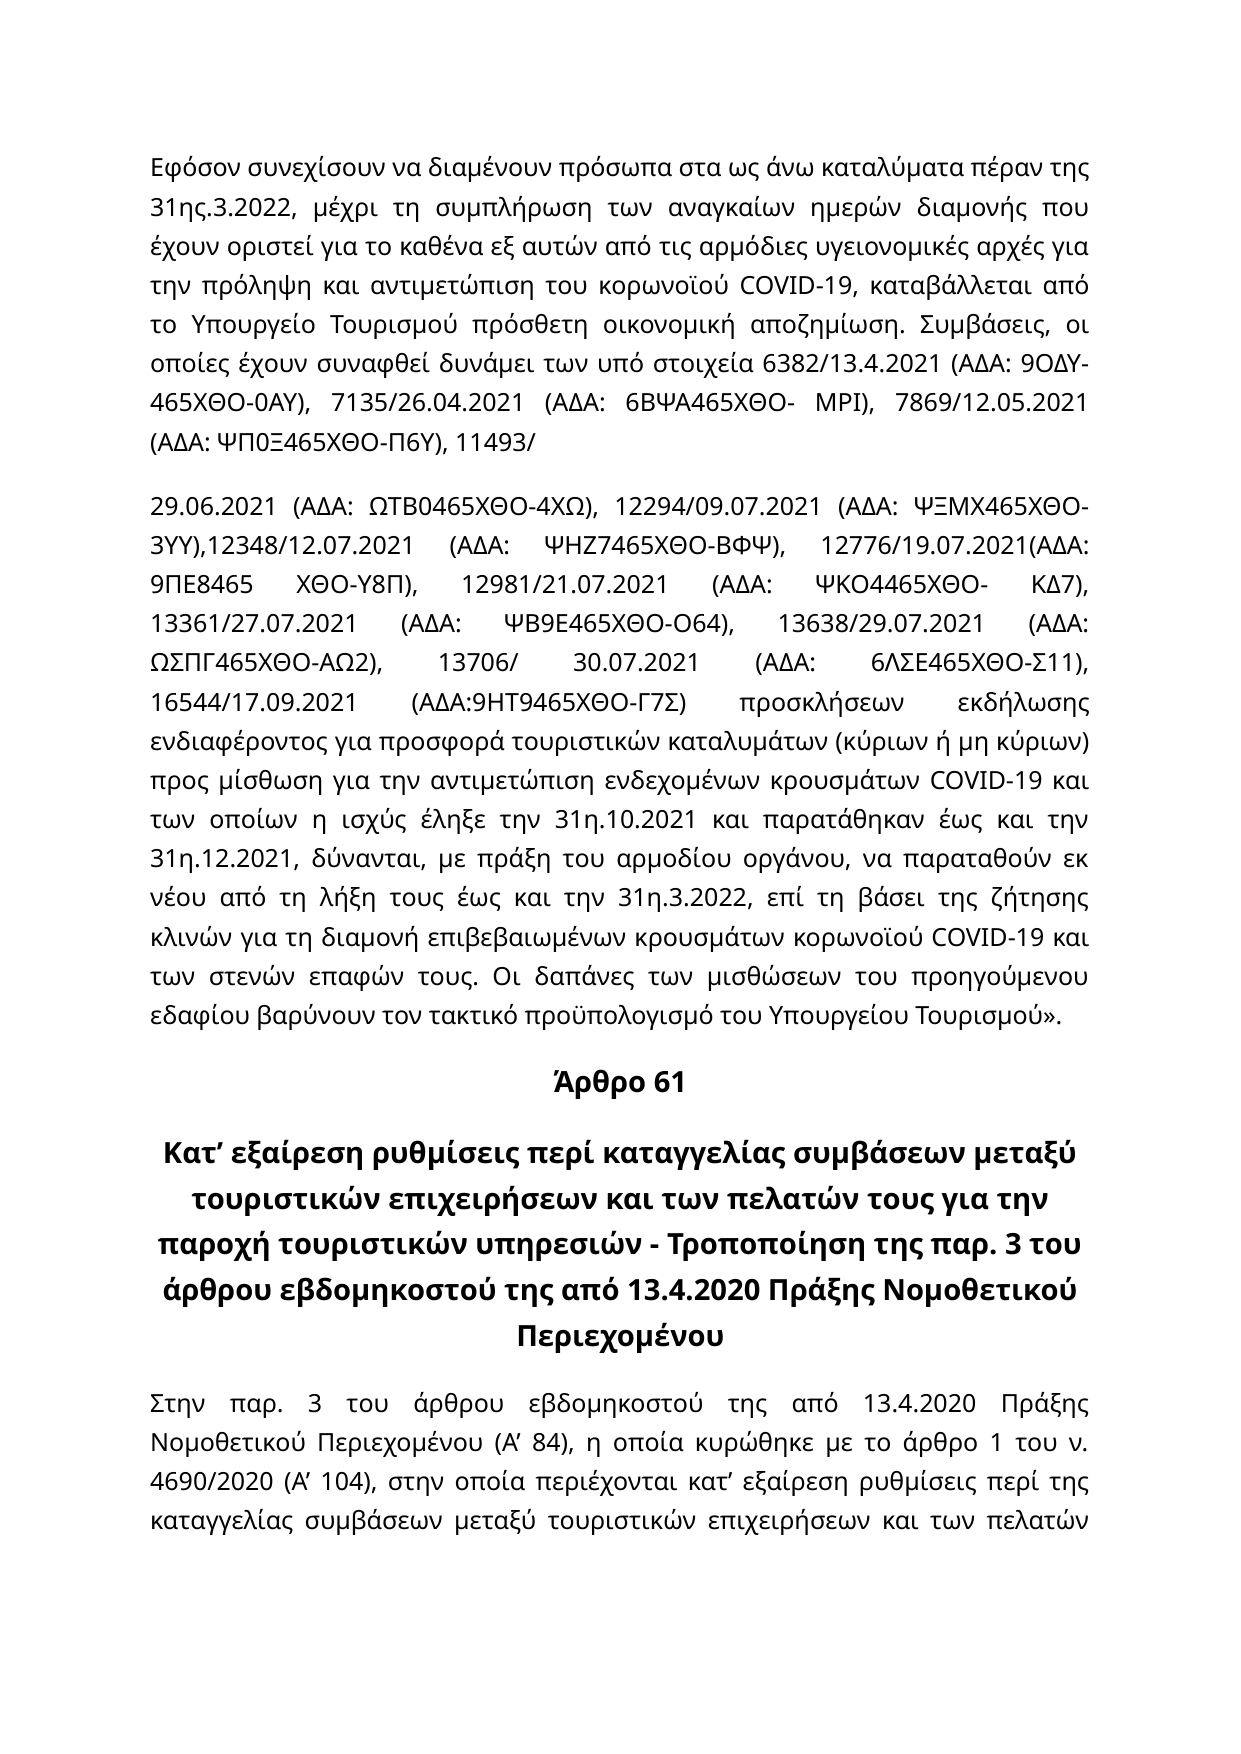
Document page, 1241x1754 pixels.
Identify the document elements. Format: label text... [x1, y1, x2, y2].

subtitle Άρθρο 61 [150, 1062, 1090, 1101]
text Στην παρ. 3 του άρθρου εβδομηκοστού της από 13.4.2020 Πράξης Νομοθετικού Περιεχομένου (Α’ 84), η οποία κυρώθηκε με το άρθρο 1 του ν. 4690/2020 (Α’ 104), στην οποία περιέχονται κατ’ εξαίρεση ρυθμίσεις περί της καταγγελίας συμβάσεων μεταξύ τουριστικών επιχειρήσεων και των πελατών [150, 1385, 1090, 1537]
text 29.06.2021 (ΑΔΑ: ΩΤΒ0465ΧΘΟ-4ΧΩ), 12294/09.07.2021 (ΑΔΑ: ΨΞΜΧ465ΧΘΟ-3ΥΥ),12348/12.07.2021 (ΑΔΑ: ΨΗΖ7465ΧΘΟ-ΒΦΨ), 12776/19.07.2021(ΑΔΑ: 9ΠΕ8465 ΧΘΟ-Υ8Π), 12981/21.07.2021 (ΑΔΑ: ΨΚΟ4465ΧΘΟ- ΚΔ7), 13361/27.07.2021 (ΑΔΑ: ΨΒ9Ε465ΧΘΟ-Ο64), 13638/29.07.2021 (ΑΔΑ: ΩΣΠΓ465ΧΘΟ-ΑΩ2), 13706/ 30.07.2021 (ΑΔΑ: 6ΛΣΕ465ΧΘΟ-Σ11), 16544/17.09.2021 (ΑΔΑ:9ΗΤ9465ΧΘΟ-Γ7Σ) προσκλήσεων εκδήλωσης ενδιαφέροντος για προσφορά τουριστικών καταλυμάτων (κύριων ή μη κύριων) προς μίσθωση για την αντιμετώπιση ενδεχομένων κρουσμάτων COVID-19 και των οποίων η ισχύς έληξε την 31η.10.2021 και παρατάθηκαν έως και την 31η.12.2021, δύνανται, με πράξη του αρμοδίου οργάνου, να παραταθούν εκ νέου από τη λήξη τους έως και την 31η.3.2022, επί τη βάσει της ζήτησης κλινών για τη διαμονή επιβεβαιωμένων κρουσμάτων κορωνοϊού COVID-19 και των στενών επαφών τους. Οι δαπάνες των μισθώσεων του προηγούμενου εδαφίου βαρύνουν τον τακτικό προϋπολογισμό του Υπουργείου Τουρισμού». [150, 488, 1090, 1032]
subtitle Κατ’ εξαίρεση ρυθμίσεις περί καταγγελίας συμβάσεων μεταξύ τουριστικών επιχειρήσεων και των πελατών τους για την παροχή τουριστικών υπηρεσιών - Τροποποίηση της παρ. 3 του άρθρου εβδομηκοστού της από 13.4.2020 Πράξης Νομοθετικού Περιεχομένου [150, 1132, 1090, 1354]
text Εφόσον συνεχίσουν να διαμένουν πρόσωπα στα ως άνω καταλύματα πέραν της 31ης.3.2022, μέχρι τη συμπλήρωση των αναγκαίων ημερών διαμονής που έχουν οριστεί για το καθένα εξ αυτών από τις αρμόδιες υγειονομικές αρχές για την πρόληψη και αντιμετώπιση του κορωνοϊού COVID-19, καταβάλλεται από το Υπουργείο Τουρισμού πρόσθετη οικονομική αποζημίωση. Συμβάσεις, οι οποίες έχουν συναφθεί δυνάμει των υπό στοιχεία 6382/13.4.2021 (ΑΔΑ: 9ΟΔΥ- 465ΧΘΟ-0ΑΥ), 7135/26.04.2021 (ΑΔΑ: 6ΒΨΑ465ΧΘΟ- ΜΡΙ), 7869/12.05.2021 (ΑΔΑ: ΨΠ0Ξ465ΧΘΟ-Π6Υ), 11493/ [150, 150, 1090, 458]
